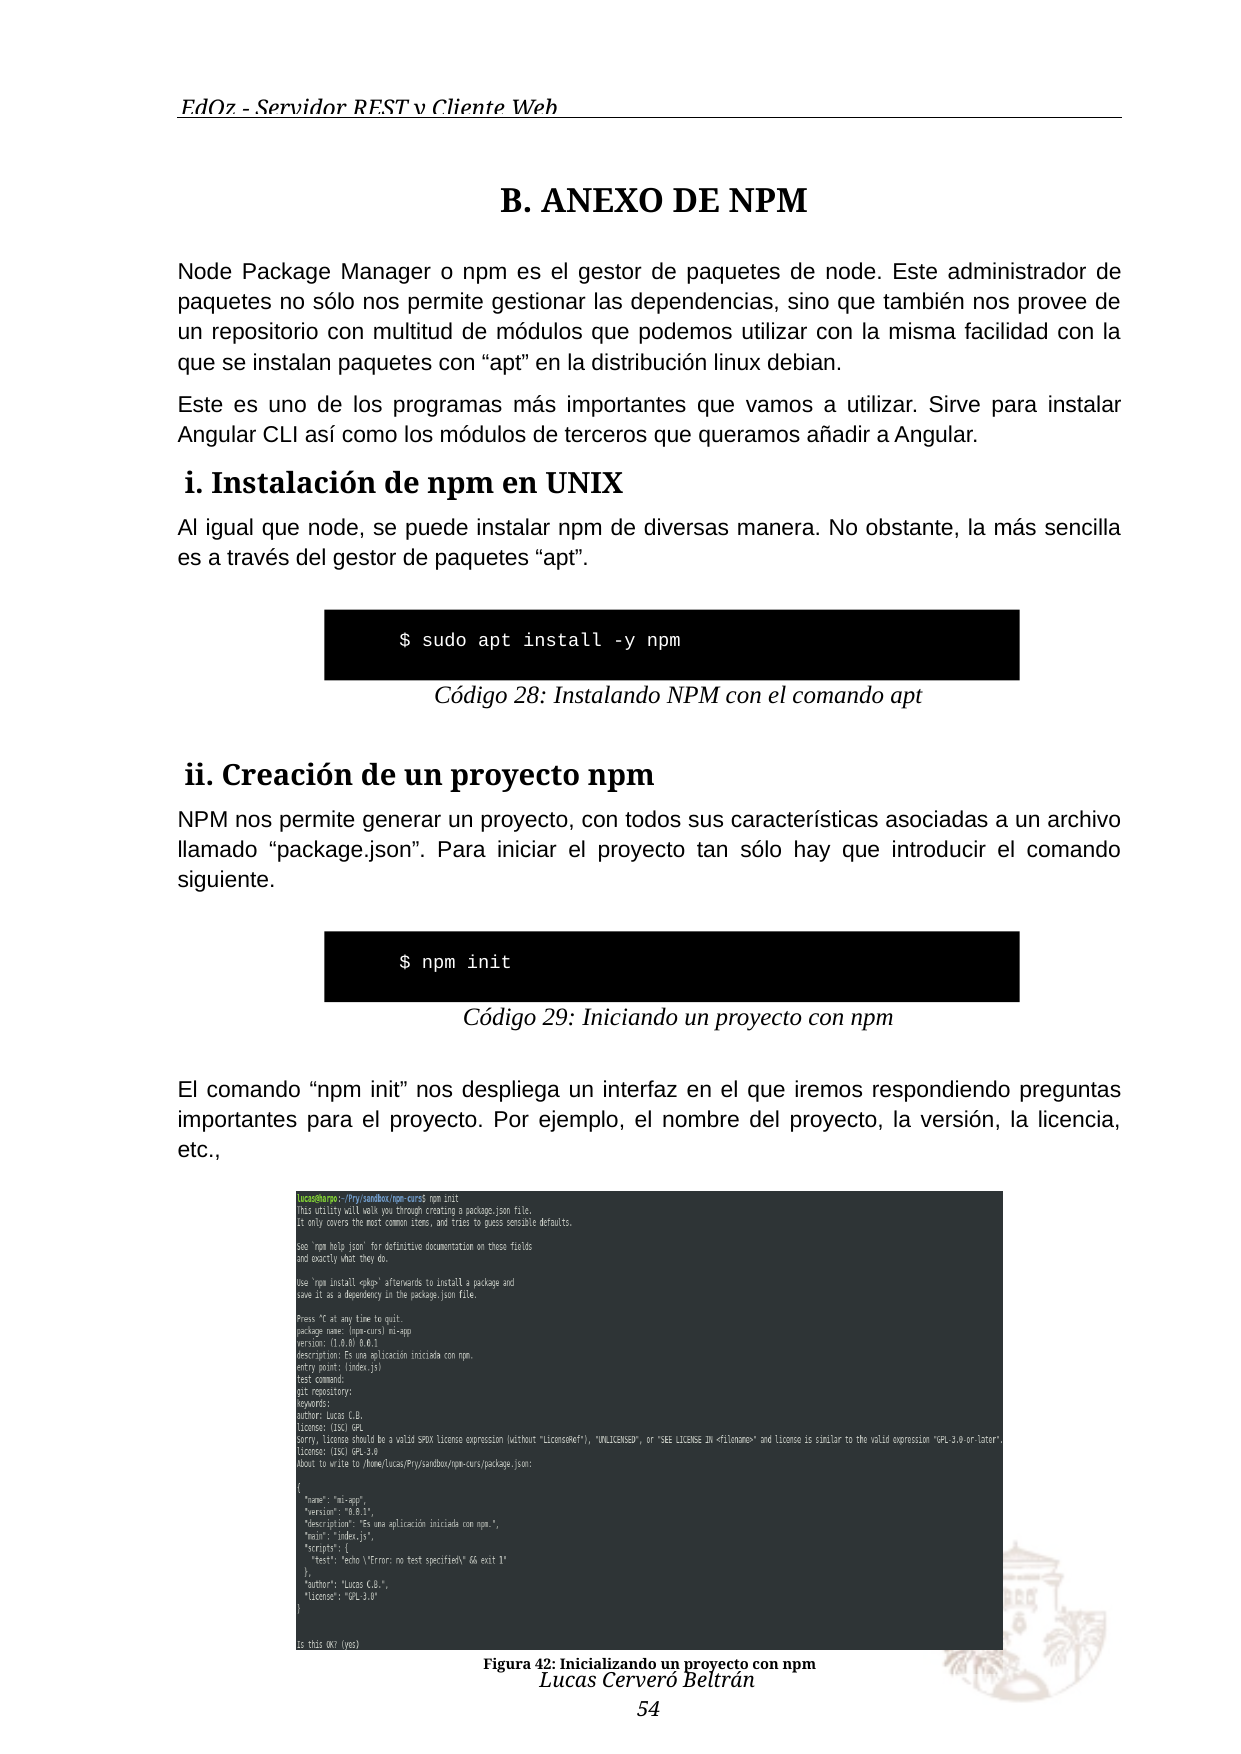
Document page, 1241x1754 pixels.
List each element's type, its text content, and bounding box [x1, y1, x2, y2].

list Anexo de npm [177, 177, 1122, 222]
text NPM nos permite generar un proyecto, con todos sus características asociadas a un archivo llamado “package.json”. Para iniciar el proyecto tan sólo hay que introducir el comando siguiente. [177, 806, 1122, 892]
list Creación de un proyecto npm [177, 754, 1122, 794]
picture [296, 1191, 1003, 1650]
text Node Package Manager o npm es el gestor de paquetes de node. Este administrador de paquetes no sólo nos permite gestionar las dependencias, sino que también nos provee de un repositorio con multitud de módulos que podemos utilizar con la misma facilidad con la que se instalan paquetes con “apt” en la distribución linux debian. [177, 258, 1122, 375]
text Este es uno de los programas más importantes que vamos a utilizar. Sirve para instalar Angular CLI así como los módulos de terceros que queramos añadir a Angular. [177, 391, 1122, 447]
text Figura 42: Inicializando un proyecto con npm [296, 1650, 1003, 1674]
text Al igual que node, se puede instalar npm de diversas manera. No obstante, la más sencilla es a través del gestor de paquetes “apt”. [177, 514, 1122, 571]
text Código 28: Instalando NPM con el comando apt [324, 609, 1034, 709]
text El comando “npm init” nos despliega un interfaz en el que iremos respondiendo preguntas importantes para el proyecto. Por ejemplo, el nombre del proyecto, la versión, la licencia, etc., [177, 1076, 1122, 1163]
text Código 29: Iniciando un proyecto con npm [324, 930, 1034, 1031]
list Instalación de npm en UNIX [177, 463, 1122, 502]
